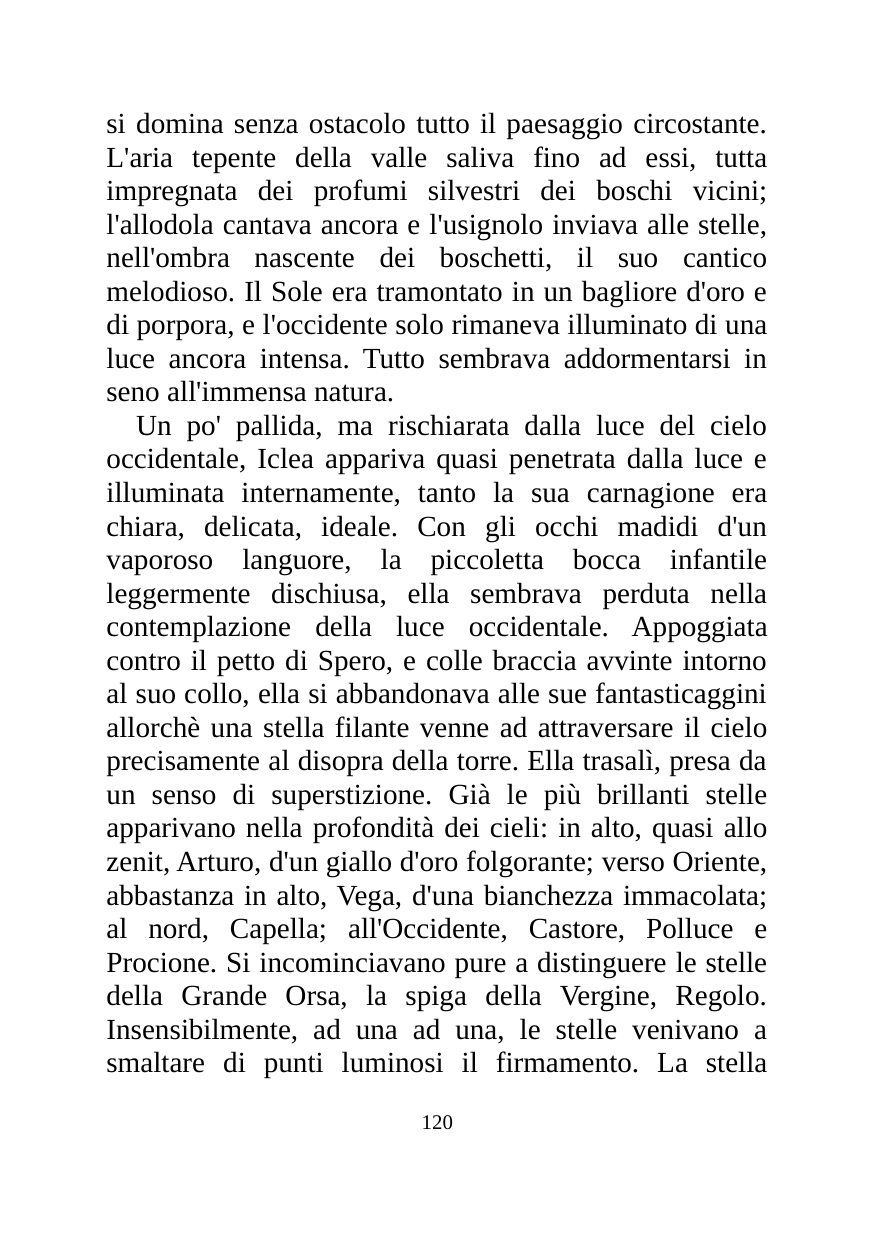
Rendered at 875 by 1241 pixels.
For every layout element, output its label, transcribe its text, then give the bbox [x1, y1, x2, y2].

text Un po' pallida, ma rischiarata dalla luce del cielo occidentale, Iclea appariva quasi penetrata dalla luce e illuminata internamente, tanto la sua carnagione era chiara, delicata, ideale. Con gli occhi madidi d'un vaporoso languore, la piccoletta bocca infantile leggermente dischiusa, ella sembrava perduta nella contemplazione della luce occidentale. Appoggiata contro il petto di Spero, e colle braccia avvinte intorno al suo collo, ella si abbandonava alle sue fantasticaggini allorchè una stella filante venne ad attraversare il cielo precisamente al disopra della torre. Ella trasalì, presa da un senso di superstizione. Già le più brillanti stelle apparivano nella profondità dei cieli: in alto, quasi allo zenit, Arturo, d'un giallo d'oro folgorante; verso Oriente, abbastanza in alto, Vega, d'una bianchezza immacolata; al nord, Capella; all'Occidente, Castore, Polluce e Procione. Si incominciavano pure a distinguere le stelle della Grande Orsa, la spiga della Vergine, Regolo. Insensibilmente, ad una ad una, le stelle venivano a smaltare di punti luminosi il firmamento. La stella [106, 408, 768, 1079]
text si domina senza ostacolo tutto il paesaggio circostante. L'aria tepente della valle saliva fino ad essi, tutta impregnata dei profumi silvestri dei boschi vicini; l'allodola cantava ancora e l'usignolo inviava alle stelle, nell'ombra nascente dei boschetti, il suo cantico melodioso. Il Sole era tramontato in un bagliore d'oro e di porpora, e l'occidente solo rimaneva illuminato di una luce ancora intensa. Tutto sembrava addormentarsi in seno all'immensa natura. [106, 106, 768, 408]
